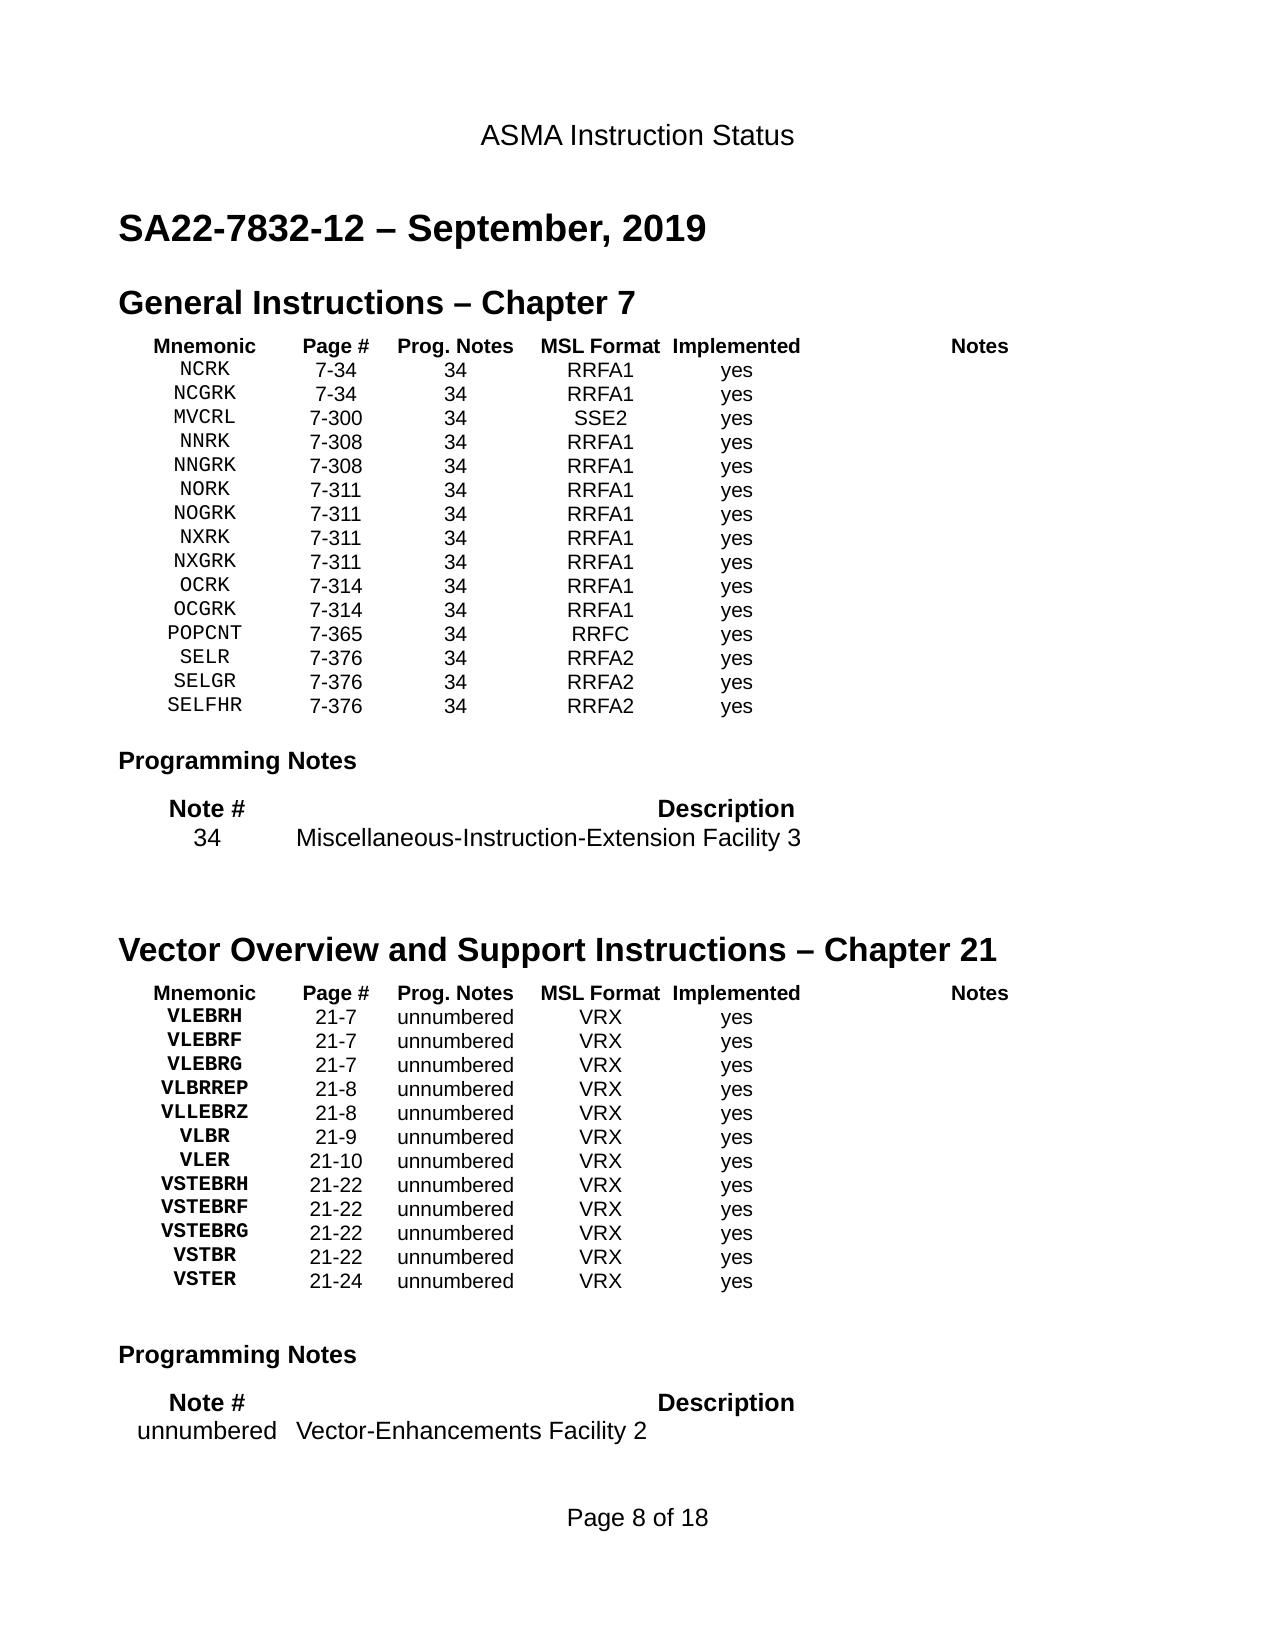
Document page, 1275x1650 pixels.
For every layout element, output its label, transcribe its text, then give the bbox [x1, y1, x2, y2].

table_cell yes [671, 646, 803, 670]
table_cell OCGRK [118, 598, 291, 622]
table_cell yes [671, 358, 803, 382]
table_header Prog. Notes [381, 334, 530, 358]
table_cell 34 [381, 598, 530, 622]
table_cell Vector-Enhancements Facility 2 [296, 1416, 1157, 1445]
table_cell yes [671, 622, 803, 646]
table_cell VRX [530, 1269, 671, 1292]
table_cell NXGRK [118, 550, 291, 574]
table_cell RRFA1 [530, 382, 671, 406]
table_cell 7-308 [291, 430, 381, 454]
table_cell RRFA2 [530, 670, 671, 694]
table_cell VLBRREP [118, 1077, 291, 1101]
table_cell yes [671, 382, 803, 406]
table_cell NNGRK [118, 454, 291, 478]
table_cell 21-22 [291, 1221, 381, 1244]
table_cell 7-314 [291, 574, 381, 598]
table_cell NCRK [118, 358, 291, 382]
table_cell [803, 1125, 1157, 1149]
table_cell VSTEBRG [118, 1221, 291, 1244]
table_cell RRFA1 [530, 526, 671, 550]
table_header Mnemonic [118, 334, 291, 358]
table_cell OCRK [118, 574, 291, 598]
subtitle SA22-7832-12 – September, 2019 [118, 206, 1157, 250]
table_cell RRFA1 [530, 502, 671, 526]
table_header MSL Format [530, 981, 671, 1005]
table_cell unnumbered [381, 1125, 530, 1149]
table_cell yes [671, 478, 803, 502]
table_cell [803, 526, 1157, 550]
table_cell unnumbered [381, 1197, 530, 1221]
table_cell yes [671, 430, 803, 454]
table_cell yes [671, 598, 803, 622]
table_cell unnumbered [381, 1269, 530, 1292]
table_cell VRX [530, 1029, 671, 1053]
table_cell 7-34 [291, 358, 381, 382]
table_cell Miscellaneous-Instruction-Extension Facility 3 [296, 823, 1157, 851]
table_cell [803, 550, 1157, 574]
table_cell yes [671, 574, 803, 598]
table_cell VLEBRH [118, 1005, 291, 1029]
table_cell unnumbered [381, 1149, 530, 1173]
table_cell 7-376 [291, 646, 381, 670]
table_cell yes [671, 1077, 803, 1101]
table_cell 7-300 [291, 406, 381, 430]
table_cell unnumbered [381, 1221, 530, 1244]
table_cell [803, 1149, 1157, 1173]
table_cell VSTEBRF [118, 1197, 291, 1221]
table_cell NOGRK [118, 502, 291, 526]
table_cell RRFA1 [530, 454, 671, 478]
table_cell unnumbered [381, 1077, 530, 1101]
table_cell yes [671, 1053, 803, 1077]
table_cell RRFA1 [530, 478, 671, 502]
table_cell 34 [381, 646, 530, 670]
table_cell RRFA2 [530, 646, 671, 670]
table_cell [803, 1245, 1157, 1268]
table_cell 34 [381, 478, 530, 502]
table_cell yes [671, 694, 803, 718]
table_cell VRX [530, 1077, 671, 1101]
table_cell 7-365 [291, 622, 381, 646]
table_cell VRX [530, 1149, 671, 1173]
table_cell 21-24 [291, 1269, 381, 1292]
table_cell 21-22 [291, 1197, 381, 1221]
table_cell RRFC [530, 622, 671, 646]
table_cell [803, 430, 1157, 454]
table_cell [803, 382, 1157, 406]
table_cell yes [671, 1125, 803, 1149]
table_cell [803, 1221, 1157, 1244]
table_cell yes [671, 1029, 803, 1053]
table_cell yes [671, 526, 803, 550]
table_cell 7-311 [291, 550, 381, 574]
table_cell 34 [381, 670, 530, 694]
table_cell [803, 574, 1157, 598]
table_cell VRX [530, 1101, 671, 1125]
table_cell [803, 502, 1157, 526]
table_cell yes [671, 454, 803, 478]
table_cell VRX [530, 1005, 671, 1029]
table_cell VLLEBRZ [118, 1101, 291, 1125]
table_cell 34 [381, 550, 530, 574]
table_cell RRFA1 [530, 430, 671, 454]
table_cell NNRK [118, 430, 291, 454]
table_header Note # [118, 794, 296, 823]
table_cell VRX [530, 1197, 671, 1221]
table_cell unnumbered [381, 1173, 530, 1197]
table_cell 34 [381, 454, 530, 478]
table_cell VRX [530, 1125, 671, 1149]
table_cell [803, 646, 1157, 670]
table_cell [803, 1197, 1157, 1221]
table_cell VSTER [118, 1269, 291, 1292]
table_cell [803, 358, 1157, 382]
table_cell SELGR [118, 670, 291, 694]
table_cell VLEBRG [118, 1053, 291, 1077]
table_cell RRFA1 [530, 598, 671, 622]
table_cell yes [671, 1005, 803, 1029]
table_cell unnumbered [381, 1053, 530, 1077]
table_cell 21-7 [291, 1005, 381, 1029]
table_cell [803, 1029, 1157, 1053]
table_cell [803, 1077, 1157, 1101]
table_cell 7-311 [291, 526, 381, 550]
table_cell NCGRK [118, 382, 291, 406]
table_header Mnemonic [118, 981, 291, 1005]
text Programming Notes [118, 746, 1157, 775]
table_cell 7-314 [291, 598, 381, 622]
table_cell yes [671, 1197, 803, 1221]
table_cell 21-22 [291, 1245, 381, 1268]
table_cell POPCNT [118, 622, 291, 646]
table_cell yes [671, 1221, 803, 1244]
table_cell 7-34 [291, 382, 381, 406]
table_cell yes [671, 406, 803, 430]
table_cell [803, 1269, 1157, 1292]
table_cell yes [671, 502, 803, 526]
table_cell 34 [381, 358, 530, 382]
table_cell 34 [381, 526, 530, 550]
table_header Page # [291, 334, 381, 358]
table_cell 34 [381, 430, 530, 454]
table_cell 7-376 [291, 694, 381, 718]
table_cell RRFA1 [530, 574, 671, 598]
table_cell VSTEBRH [118, 1173, 291, 1197]
table_cell MVCRL [118, 406, 291, 430]
table_cell 7-376 [291, 670, 381, 694]
table_cell [803, 694, 1157, 718]
table_header MSL Format [530, 334, 671, 358]
table_header Page # [291, 981, 381, 1005]
table_cell VLBR [118, 1125, 291, 1149]
text Programming Notes [118, 1340, 1157, 1369]
table_header Notes [803, 334, 1157, 358]
table_cell SELFHR [118, 694, 291, 718]
table_header Note # [118, 1388, 296, 1416]
table_cell 21-8 [291, 1077, 381, 1101]
table_cell RRFA1 [530, 550, 671, 574]
table_header Implemented [671, 334, 803, 358]
table_cell [803, 1101, 1157, 1125]
table_cell 7-308 [291, 454, 381, 478]
subtitle Vector Overview and Support Instructions – Chapter 21 [118, 930, 1157, 968]
table_cell VRX [530, 1053, 671, 1077]
table_cell [803, 598, 1157, 622]
table_cell VSTBR [118, 1245, 291, 1268]
table_cell unnumbered [381, 1245, 530, 1268]
table_cell unnumbered [118, 1416, 296, 1445]
table_cell unnumbered [381, 1101, 530, 1125]
table_cell 34 [381, 694, 530, 718]
table_cell 34 [381, 406, 530, 430]
table_cell yes [671, 1245, 803, 1268]
table_cell VLER [118, 1149, 291, 1173]
table_cell 7-311 [291, 478, 381, 502]
table_cell yes [671, 1173, 803, 1197]
table_cell yes [671, 1101, 803, 1125]
table_cell [803, 622, 1157, 646]
table_cell 34 [118, 823, 296, 851]
table_cell VRX [530, 1173, 671, 1197]
table_header Prog. Notes [381, 981, 530, 1005]
table_cell unnumbered [381, 1005, 530, 1029]
table_cell 21-7 [291, 1029, 381, 1053]
table_cell SELR [118, 646, 291, 670]
table_cell 21-22 [291, 1173, 381, 1197]
table_cell 34 [381, 574, 530, 598]
table_cell VRX [530, 1221, 671, 1244]
table_cell [803, 406, 1157, 430]
table_header Implemented [671, 981, 803, 1005]
table_header Description [296, 794, 1157, 823]
table_cell NORK [118, 478, 291, 502]
table_cell [803, 1053, 1157, 1077]
table_cell 21-10 [291, 1149, 381, 1173]
table_header Description [296, 1388, 1157, 1416]
table_cell SSE2 [530, 406, 671, 430]
table_cell 21-7 [291, 1053, 381, 1077]
table_cell [803, 1173, 1157, 1197]
table_cell 34 [381, 502, 530, 526]
table_cell yes [671, 1269, 803, 1292]
table_cell [803, 454, 1157, 478]
table_cell 34 [381, 382, 530, 406]
subtitle General Instructions – Chapter 7 [118, 283, 1157, 322]
table_cell [803, 478, 1157, 502]
table_header Notes [803, 981, 1157, 1005]
table_cell yes [671, 550, 803, 574]
table_cell 21-8 [291, 1101, 381, 1125]
table_cell unnumbered [381, 1029, 530, 1053]
table_cell yes [671, 670, 803, 694]
table_cell yes [671, 1149, 803, 1173]
table_cell [803, 1005, 1157, 1029]
table_cell 7-311 [291, 502, 381, 526]
table_cell NXRK [118, 526, 291, 550]
table_cell VRX [530, 1245, 671, 1268]
table_cell 34 [381, 622, 530, 646]
table_cell 21-9 [291, 1125, 381, 1149]
table_cell [803, 670, 1157, 694]
table_cell RRFA1 [530, 358, 671, 382]
table_cell RRFA2 [530, 694, 671, 718]
table_cell VLEBRF [118, 1029, 291, 1053]
